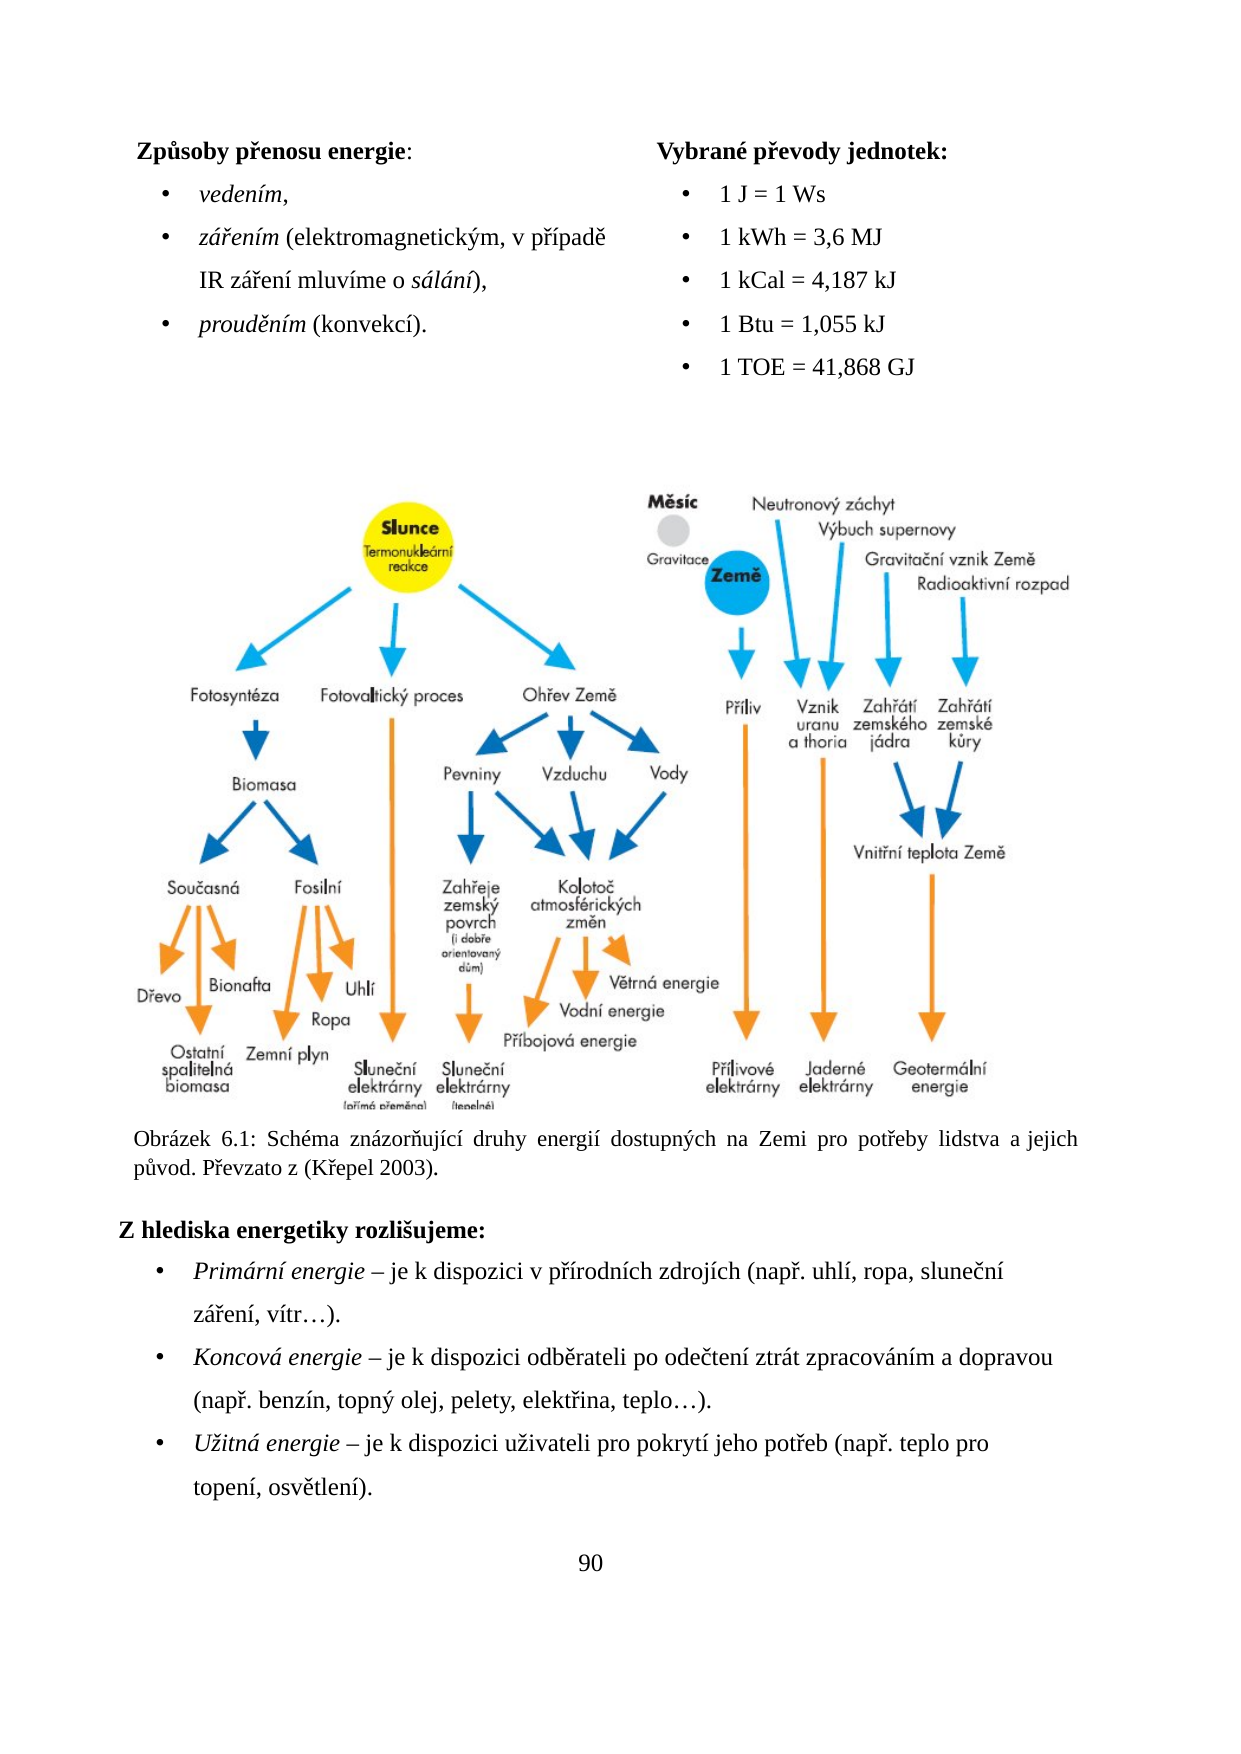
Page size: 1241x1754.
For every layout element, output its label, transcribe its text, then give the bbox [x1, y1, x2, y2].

text Z hlediska energetiky rozlišujeme: [118, 1215, 1063, 1244]
text Obrázek 6.1: Schéma znázorňující druhy energií dostupných na Zemi pro potřeby lidstva a jejich původ. Převzato z (Křepel 2003). [133, 1126, 1078, 1181]
list Koncová energie – je k dispozici odběrateli po odečtení ztrát zpracováním a dopravou (např. benzín, topný olej, pelety, elektřina, teplo…). [156, 1342, 1063, 1414]
table_header Způsoby přenosu energie: vedením, zářením (elektromagnetickým, v případě IR záření mluvíme o sálání), prouděním (konvekcí). [118, 118, 638, 399]
list Užitná energie – je k dispozici uživateli pro pokrytí jeho potřeb (např. teplo pro topení, osvětlení). [156, 1428, 1063, 1500]
table_header Vybrané převody jednotek: 1 J = 1 Ws 1 kWh = 3,6 MJ 1 kCal = 4,187 kJ 1 Btu = 1,055 kJ 1 TOE = 41,868 GJ [638, 118, 1063, 399]
list Primární energie – je k dispozici v přírodních zdrojích (např. uhlí, ropa, sluneční záření, vítr…). [156, 1256, 1063, 1328]
picture [133, 447, 1079, 1126]
